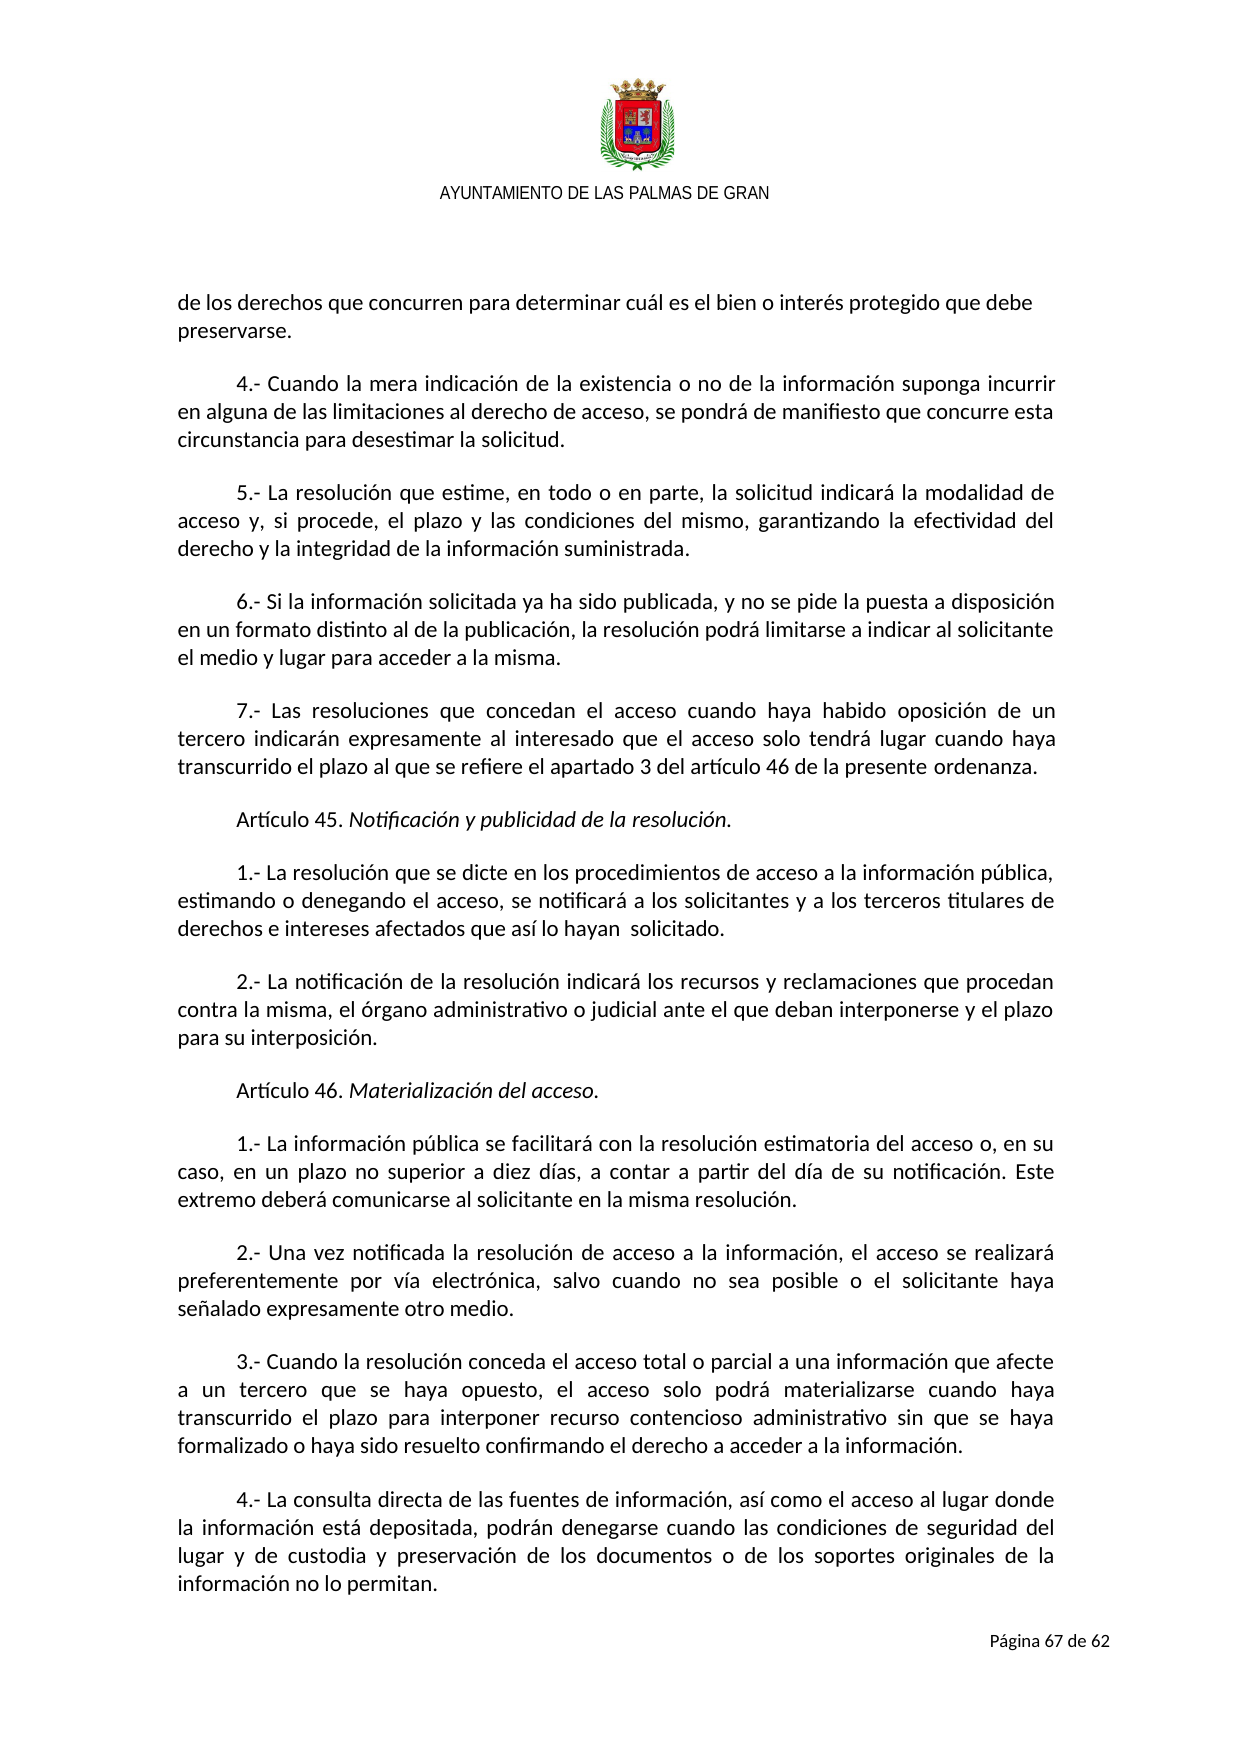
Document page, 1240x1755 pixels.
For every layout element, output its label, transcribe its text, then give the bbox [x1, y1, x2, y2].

text Artículo 46. Materialización del acceso. [236, 1076, 1150, 1104]
text 1.- La resolución que se dicte en los procedimientos de acceso a la información pública, estimando o denegando el acceso, se notificará a los solicitantes y a los terceros titulares de derechos e intereses afectados que así lo hayan solicitado. [177, 858, 1056, 942]
text 7.- Las resoluciones que concedan el acceso cuando haya habido oposición de un tercero indicarán expresamente al interesado que el acceso solo tendrá lugar cuando haya transcurrido el plazo al que se refiere el apartado 3 del artículo 46 de la presente ordenanza. [177, 696, 1056, 780]
text 5.- La resolución que estime, en todo o en parte, la solicitud indicará la modalidad de acceso y, si procede, el plazo y las condiciones del mismo, garantizando la efectividad del derecho y la integridad de la información suministrada. [177, 478, 1056, 562]
text 4.- Cuando la mera indicación de la existencia o no de la información suponga incurrir en alguna de las limitaciones al derecho de acceso, se pondrá de manifiesto que concurre esta circunstancia para desestimar la solicitud. [177, 369, 1056, 453]
text Artículo 45. Notificación y publicidad de la resolución. [236, 805, 1150, 833]
text 6.- Si la información solicitada ya ha sido publicada, y no se pide la puesta a disposición en un formato distinto al de la publicación, la resolución podrá limitarse a indicar al solicitante el medio y lugar para acceder a la misma. [177, 587, 1056, 671]
text de los derechos que concurren para determinar cuál es el bien o interés protegido que debe preservarse. [177, 288, 1063, 344]
text 2.- La notificación de la resolución indicará los recursos y reclamaciones que procedan contra la misma, el órgano administrativo o judicial ante el que deban interponerse y el plazo para su interposición. [177, 967, 1056, 1051]
text 3.- Cuando la resolución conceda el acceso total o parcial a una información que afecte a un tercero que se haya opuesto, el acceso solo podrá materializarse cuando haya transcurrido el plazo para interponer recurso contencioso administrativo sin que se haya formalizado o haya sido resuelto confirmando el derecho a acceder a la información. [177, 1347, 1056, 1459]
text 1.- La información pública se facilitará con la resolución estimatoria del acceso o, en su caso, en un plazo no superior a diez días, a contar a partir del día de su notificación. Este extremo deberá comunicarse al solicitante en la misma resolución. [177, 1129, 1056, 1213]
text 4.- La consulta directa de las fuentes de información, así como el acceso al lugar donde la información está depositada, podrán denegarse cuando las condiciones de seguridad del lugar y de custodia y preservación de los documentos o de los soportes originales de la información no lo permitan. [177, 1485, 1056, 1597]
text 2.- Una vez notificada la resolución de acceso a la información, el acceso se realizará preferentemente por vía electrónica, salvo cuando no sea posible o el solicitante haya señalado expresamente otro medio. [177, 1238, 1056, 1323]
